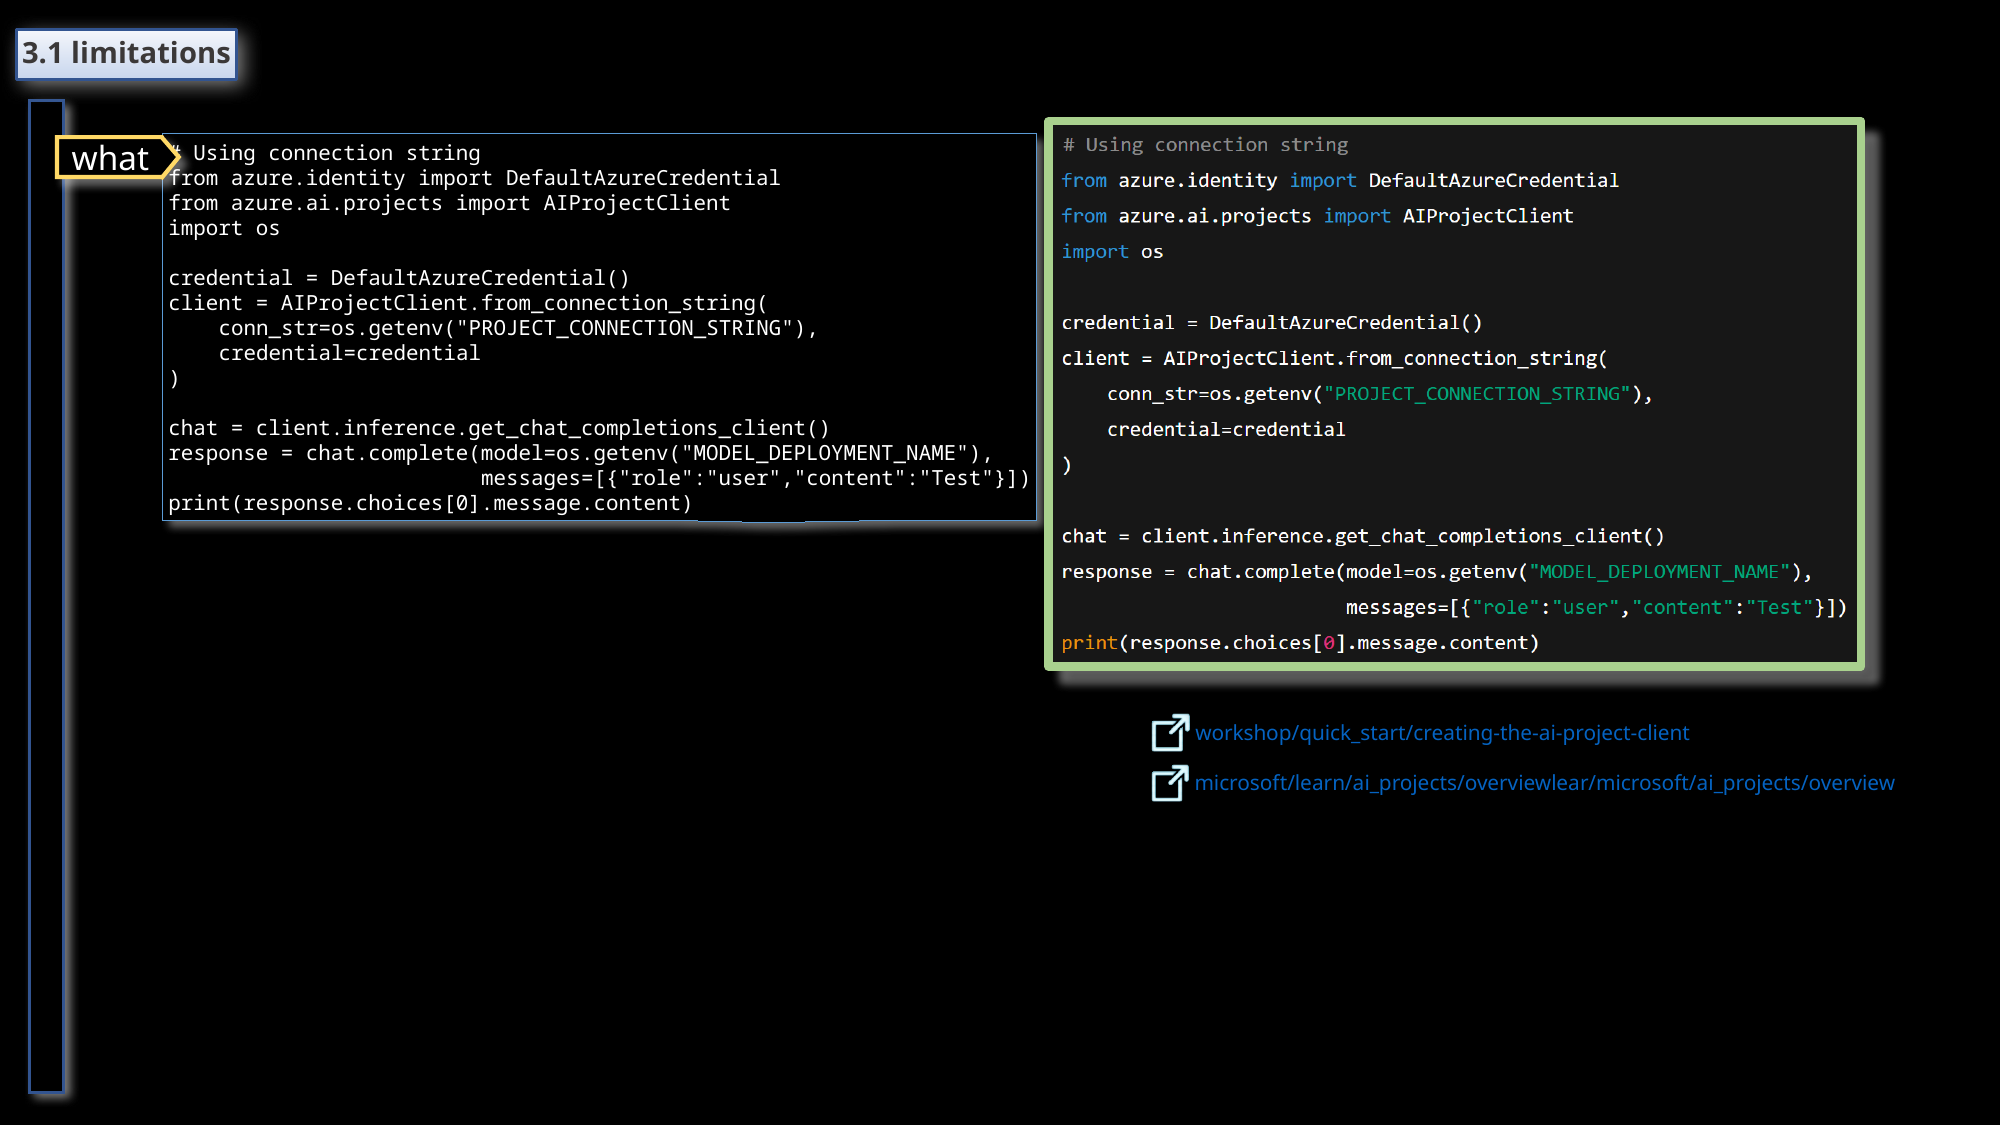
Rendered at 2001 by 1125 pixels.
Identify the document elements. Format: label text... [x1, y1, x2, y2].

text_box workshop/quick_start/creating-the-ai-project-client [1194, 711, 1705, 756]
picture [1147, 709, 1194, 756]
title 3.1 limitations [29, 29, 224, 80]
text_box # Using connection string from azure.identity import DefaultAzureCredential from azure.ai.projects import AIProjectClient import os credential = DefaultAzureCredential() client = AIProjectClient.from_connection_string( conn_str=os.getenv("PROJECT_CONNECTION_STRING"), credential=credential ) chat = client.inference.get_chat_completions_client() response = chat.complete(model=os.getenv("MODEL_DEPLOYMENT_NAME"), messages=[{"role":"user","content":"Test"}]) print(response.choices[0].message.content) [162, 133, 1037, 523]
text_box what [56, 137, 179, 178]
picture [1147, 760, 1193, 806]
picture [1052, 125, 1857, 663]
text_box microsoft/learn/ai_projects/overviewlear/microsoft/ai_projects/overview [1193, 762, 1910, 806]
text_box [29, 100, 64, 1093]
